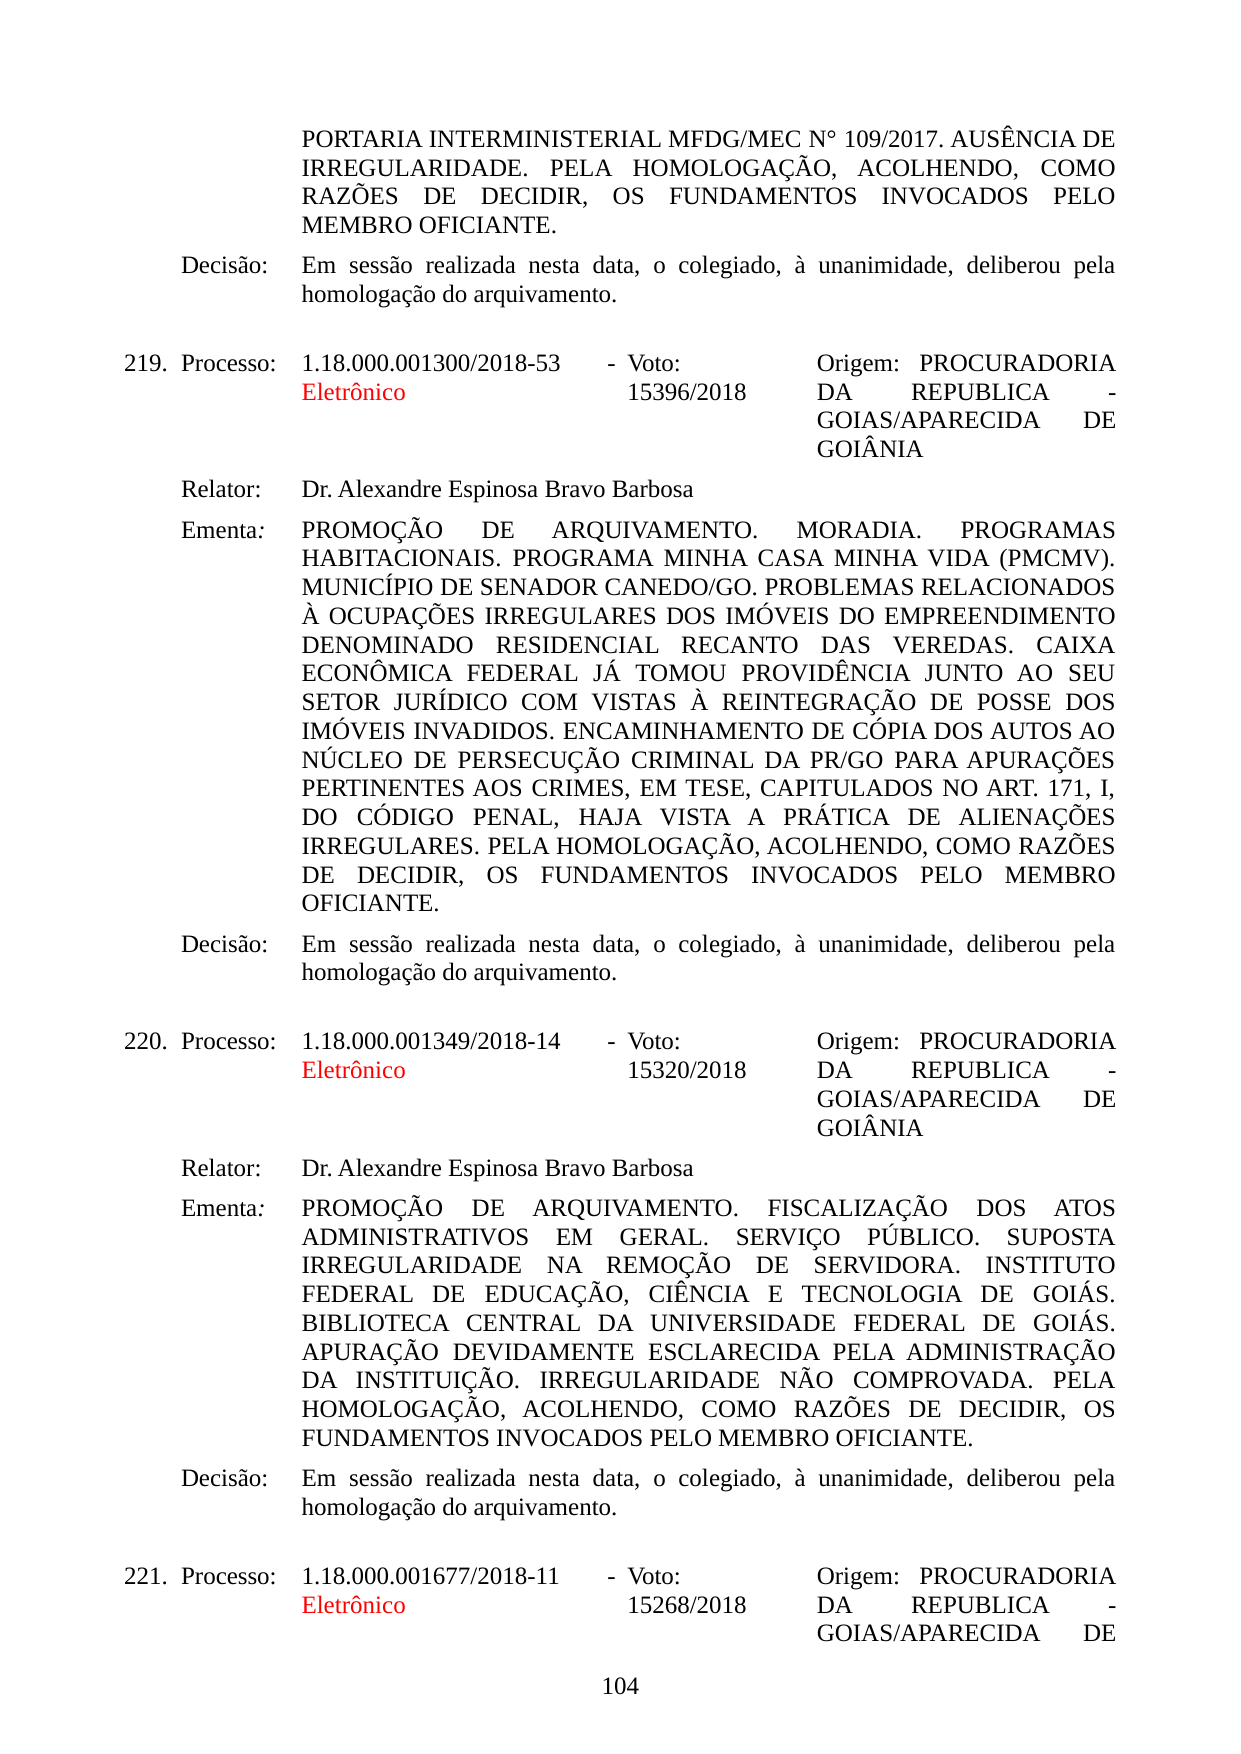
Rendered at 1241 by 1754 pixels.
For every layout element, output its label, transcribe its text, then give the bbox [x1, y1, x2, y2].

table_cell PROMOÇÃO DE ARQUIVAMENTO. FISCALIZAÇÃO DOS ATOS ADMINISTRATIVOS EM GERAL. SERVIÇO PÚBLICO. SUPOSTA IRREGULARIDADE NA REMOÇÃO DE SERVIDORA. INSTITUTO FEDERAL DE EDUCAÇÃO, CIÊNCIA E TECNOLOGIA DE GOIÁS. BIBLIOTECA CENTRAL DA UNIVERSIDADE FEDERAL DE GOIÁS. APURAÇÃO DEVIDAMENTE ESCLARECIDA PELA ADMINISTRAÇÃO DA INSTITUIÇÃO. IRREGULARIDADE NÃO COMPROVADA. PELA HOMOLOGAÇÃO, ACOLHENDO, COMO RAZÕES DE DECIDIR, OS FUNDAMENTOS INVOCADOS PELO MEMBRO OFICIANTE. [296, 1187, 1122, 1457]
table_cell Decisão: [175, 245, 296, 313]
table_header Origem: PROCURADORIA DA REPUBLICA - GOIAS/APARECIDA DE [811, 1555, 1122, 1653]
table_cell Decisão: [175, 923, 296, 992]
table_header Processo: [175, 342, 296, 469]
table_cell [118, 1458, 175, 1526]
table_cell PROMOÇÃO DE ARQUIVAMENTO. MORADIA. PROGRAMAS HABITACIONAIS. PROGRAMA MINHA CASA MINHA VIDA (PMCMV). MUNICÍPIO DE SENADOR CANEDO/GO. PROBLEMAS RELACIONADOS À OCUPAÇÕES IRREGULARES DOS IMÓVEIS DO EMPREENDIMENTO DENOMINADO RESIDENCIAL RECANTO DAS VEREDAS. CAIXA ECONÔMICA FEDERAL JÁ TOMOU PROVIDÊNCIA JUNTO AO SEU SETOR JURÍDICO COM VISTAS À REINTEGRAÇÃO DE POSSE DOS IMÓVEIS INVADIDOS. ENCAMINHAMENTO DE CÓPIA DOS AUTOS AO NÚCLEO DE PERSECUÇÃO CRIMINAL DA PR/GO PARA APURAÇÕES PERTINENTES AOS CRIMES, EM TESE, CAPITULADOS NO ART. 171, I, DO CÓDIGO PENAL, HAJA VISTA A PRÁTICA DE ALIENAÇÕES IRREGULARES. PELA HOMOLOGAÇÃO, ACOLHENDO, COMO RAZÕES DE DECIDIR, OS FUNDAMENTOS INVOCADOS PELO MEMBRO OFICIANTE. [296, 509, 1122, 923]
table_header Voto: 15320/2018 [621, 1021, 811, 1147]
table_cell PORTARIA INTERMINISTERIAL MFDG/MEC N° 109/2017. AUSÊNCIA DE IRREGULARIDADE. PELA HOMOLOGAÇÃO, ACOLHENDO, COMO RAZÕES DE DECIDIR, OS FUNDAMENTOS INVOCADOS PELO MEMBRO OFICIANTE. [296, 118, 1122, 244]
table_header 221. [118, 1555, 175, 1653]
table_cell [118, 923, 175, 992]
table_cell [118, 1187, 175, 1457]
table_cell [118, 509, 175, 923]
table_cell [118, 469, 175, 509]
table_cell Ementa: [175, 1187, 296, 1457]
table_cell Ementa: [175, 509, 296, 923]
table_cell Decisão: [175, 1458, 296, 1526]
table_cell Dr. Alexandre Espinosa Bravo Barbosa [296, 1147, 1122, 1187]
table_cell Em sessão realizada nesta data, o colegiado, à unanimidade, deliberou pela homologação do arquivamento. [296, 245, 1122, 313]
table_cell [118, 1147, 175, 1187]
table_cell Em sessão realizada nesta data, o colegiado, à unanimidade, deliberou pela homologação do arquivamento. [296, 1458, 1122, 1526]
table_cell [175, 118, 296, 244]
table_header 1.18.000.001300/2018-53 - Eletrônico [296, 342, 621, 469]
table_cell [118, 118, 175, 244]
table_header 1.18.000.001349/2018-14 - Eletrônico [296, 1021, 621, 1147]
table_header Voto: 15268/2018 [621, 1555, 811, 1653]
table_cell Em sessão realizada nesta data, o colegiado, à unanimidade, deliberou pela homologação do arquivamento. [296, 923, 1122, 992]
table_cell [118, 245, 175, 313]
table_header 219. [118, 342, 175, 469]
table_header Origem: PROCURADORIA DA REPUBLICA - GOIAS/APARECIDA DE GOIÂNIA [811, 342, 1122, 469]
table_header Processo: [175, 1021, 296, 1147]
table_cell Dr. Alexandre Espinosa Bravo Barbosa [296, 469, 1122, 509]
table_cell Relator: [175, 1147, 296, 1187]
table_header 1.18.000.001677/2018-11 - Eletrônico [296, 1555, 621, 1653]
table_header Origem: PROCURADORIA DA REPUBLICA - GOIAS/APARECIDA DE GOIÂNIA [811, 1021, 1122, 1147]
table_header Processo: [175, 1555, 296, 1653]
table_header Voto: 15396/2018 [621, 342, 811, 469]
table_header 220. [118, 1021, 175, 1147]
table_cell Relator: [175, 469, 296, 509]
